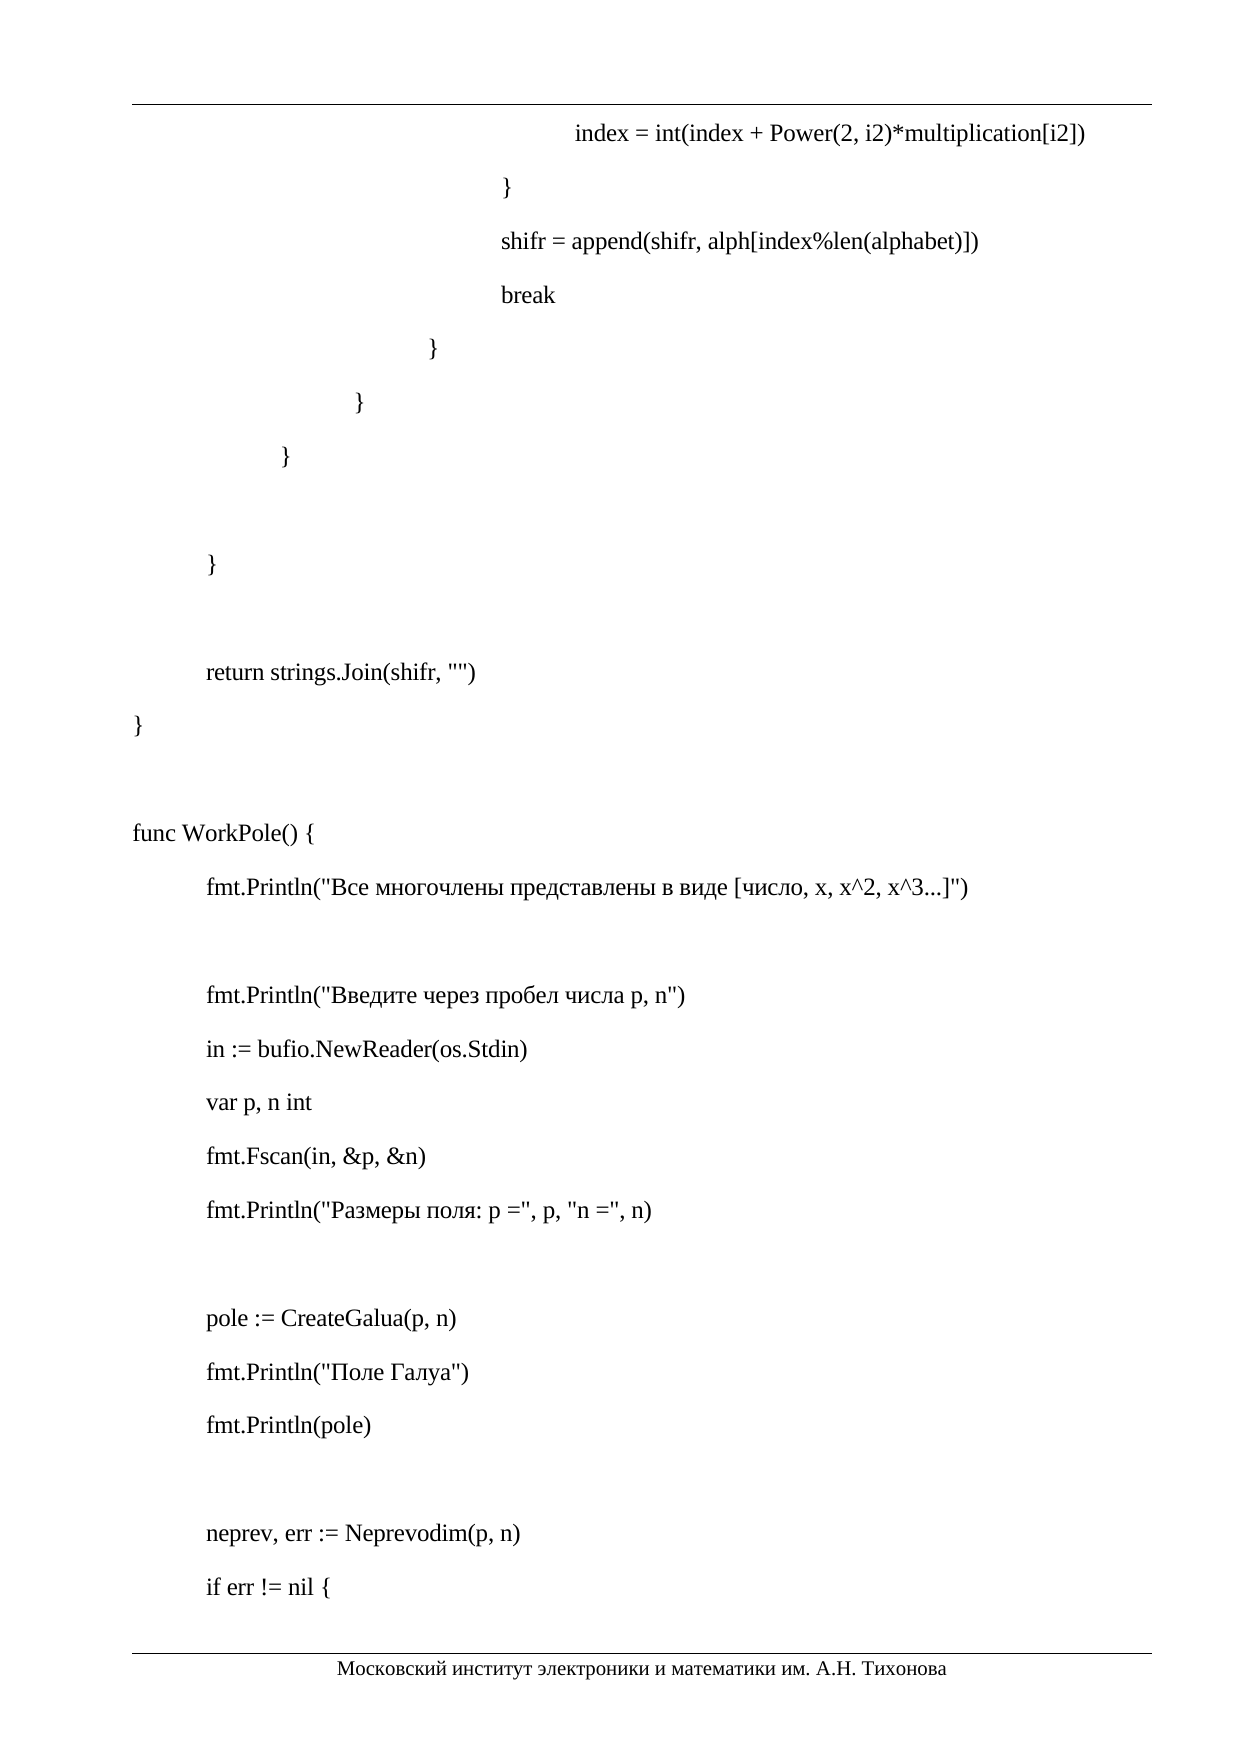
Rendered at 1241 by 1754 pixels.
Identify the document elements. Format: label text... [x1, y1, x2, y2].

text return strings.Join(shifr, "") [132, 657, 1152, 685]
text } [132, 711, 1152, 739]
text } [132, 333, 1152, 362]
text break [132, 280, 1152, 308]
text func WorkPole() { [132, 818, 1152, 847]
text fmt.Println("Размеры поля: p =", p, "n =", n) [132, 1195, 1152, 1224]
text } [132, 172, 1152, 201]
text neprev, err := Neprevodim(p, n) [132, 1518, 1152, 1547]
text fmt.Println("Поле Галуа") [132, 1357, 1152, 1386]
text } [132, 549, 1152, 578]
text fmt.Println(pole) [132, 1411, 1152, 1439]
text fmt.Println("Все многочлены представлены в виде [число, x, x^2, x^3...]") [132, 872, 1152, 901]
text fmt.Fscan(in, &p, &n) [132, 1141, 1152, 1170]
text } [132, 441, 1152, 470]
text if err != nil { [132, 1572, 1152, 1601]
text var p, n int [132, 1087, 1152, 1116]
text index = int(index + Power(2, i2)*multiplication[i2]) [132, 118, 1152, 147]
text } [132, 387, 1152, 416]
text in := bufio.NewReader(os.Stdin) [132, 1034, 1152, 1062]
text pole := CreateGalua(p, n) [132, 1303, 1152, 1332]
text shifr = append(shifr, alph[index%len(alphabet)]) [132, 226, 1152, 254]
text fmt.Println("Введите через пробел числа p, n") [132, 980, 1152, 1008]
